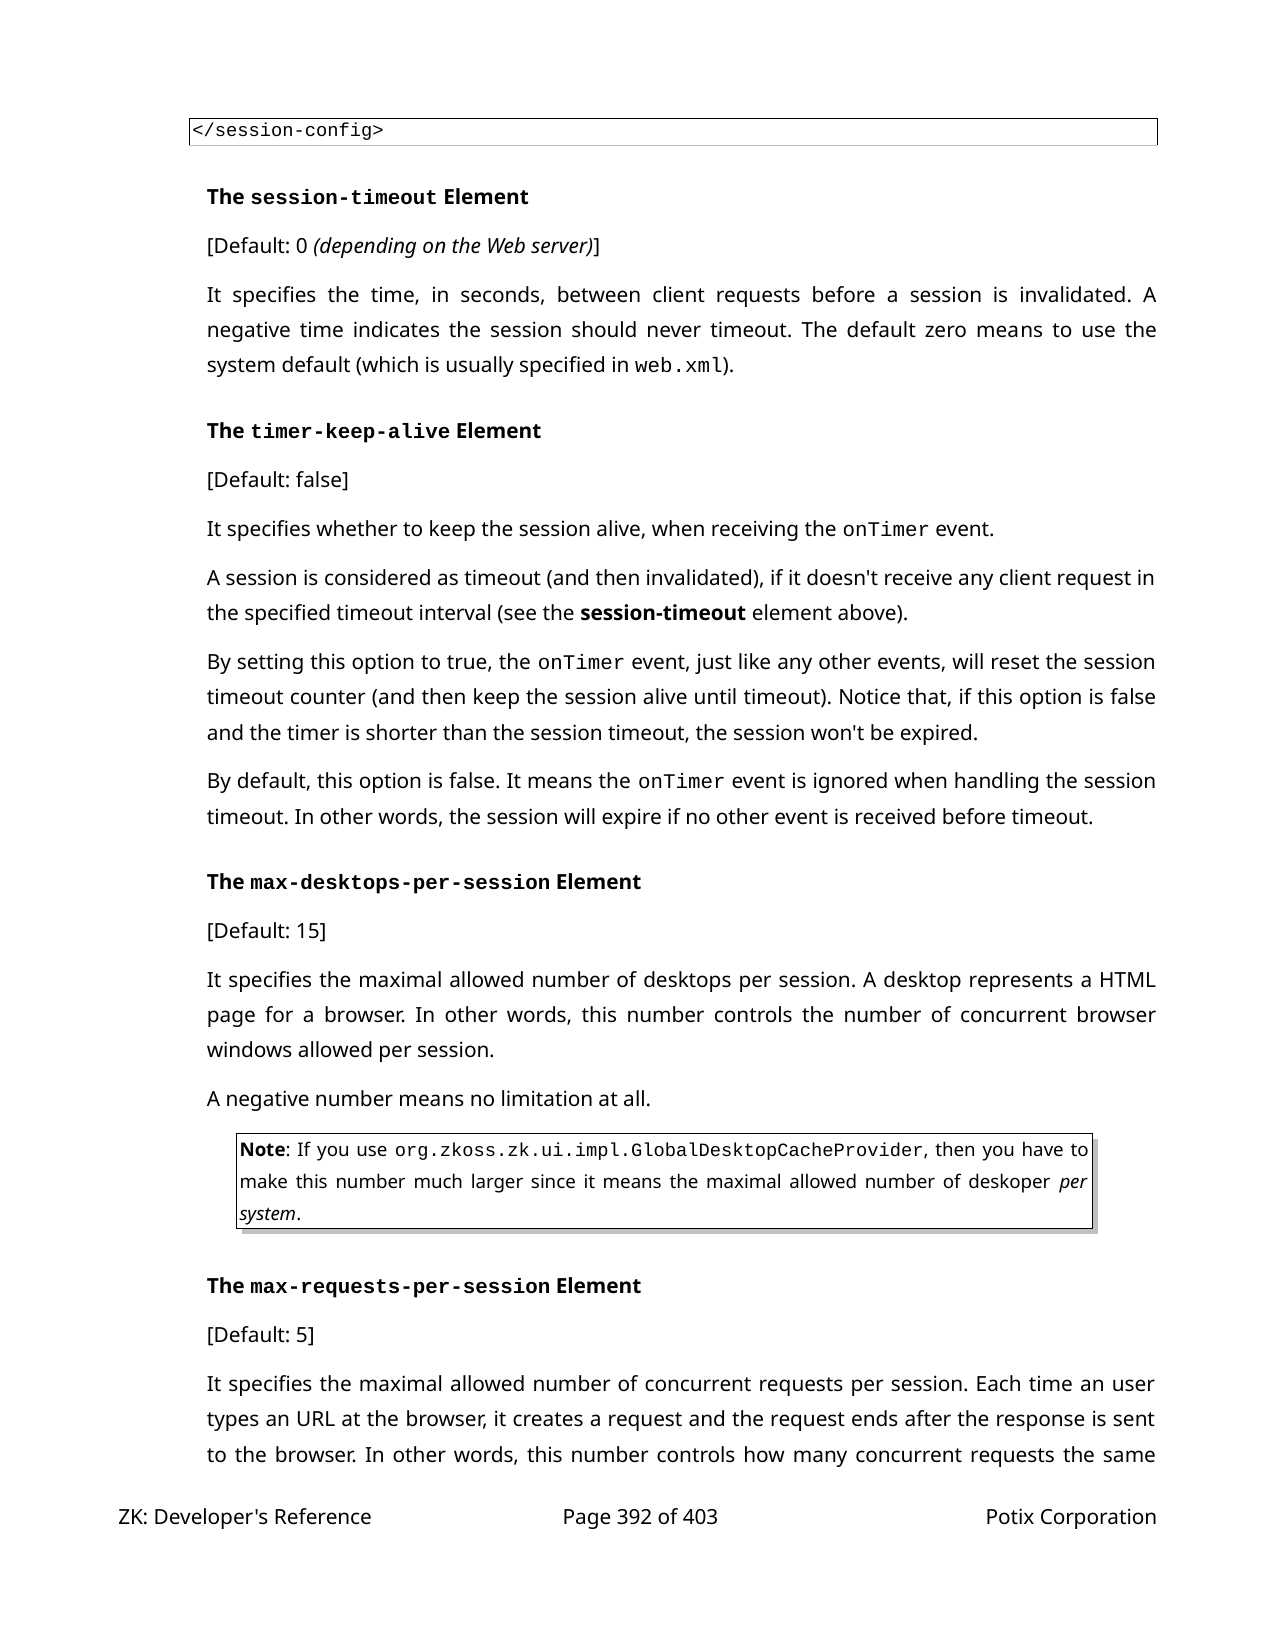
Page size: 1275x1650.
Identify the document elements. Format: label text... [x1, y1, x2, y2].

text [Default: false] [207, 465, 1157, 493]
text A session is considered as timeout (and then invalidated), if it doesn't receive any client request in the specified timeout interval (see the session-timeout element above). [207, 563, 1157, 626]
text By default, this option is false. It means the onTimer event is ignored when handling the session timeout. In other words, the session will expire if no other event is received before timeout. [207, 767, 1157, 830]
text [Default: 5] [207, 1320, 1157, 1349]
text It specifies the maximal allowed number of desktops per session. A desktop represents a HTML page for a browser. In other words, this number controls the number of concurrent browser windows allowed per session. [207, 965, 1157, 1064]
text A negative number means no limitation at all. [207, 1084, 1157, 1112]
text It specifies the maximal allowed number of concurrent requests per session. Each time an user types an URL at the browser, it creates a request and the request ends after the response is sent to the browser. In other words, this number controls how many concurrent requests the same [207, 1369, 1157, 1468]
text [Default: 15] [207, 916, 1157, 944]
text </session-config> [190, 119, 1157, 145]
text It specifies whether to keep the session alive, when receiving the onTimer event. [207, 514, 1157, 542]
text By setting this option to true, the onTimer event, just like any other events, will reset the session timeout counter (and then keep the session alive until timeout). Notice that, if this option is false and the timer is shorter than the session timeout, the session won't be expired. [207, 647, 1157, 746]
text [Default: 0 (depending on the Web server)] [207, 231, 1157, 259]
subtitle The max-requests-per-session Element [207, 1271, 1157, 1300]
text It specifies the time, in seconds, between client requests before a session is invalidated. A negative time indicates the session should never timeout. The default zero means to use the system default (which is usually specified in web.xml). [207, 280, 1157, 379]
text Note: If you use org.zkoss.zk.ui.impl.GlobalDesktopCacheProvider, then you have to make this number much larger since it means the maximal allowed number of deskoper per system. [237, 1134, 1092, 1228]
subtitle The session-timeout Element [207, 182, 1157, 211]
subtitle The timer-keep-alive Element [207, 416, 1157, 444]
subtitle The max-desktops-per-session Element [207, 867, 1157, 896]
